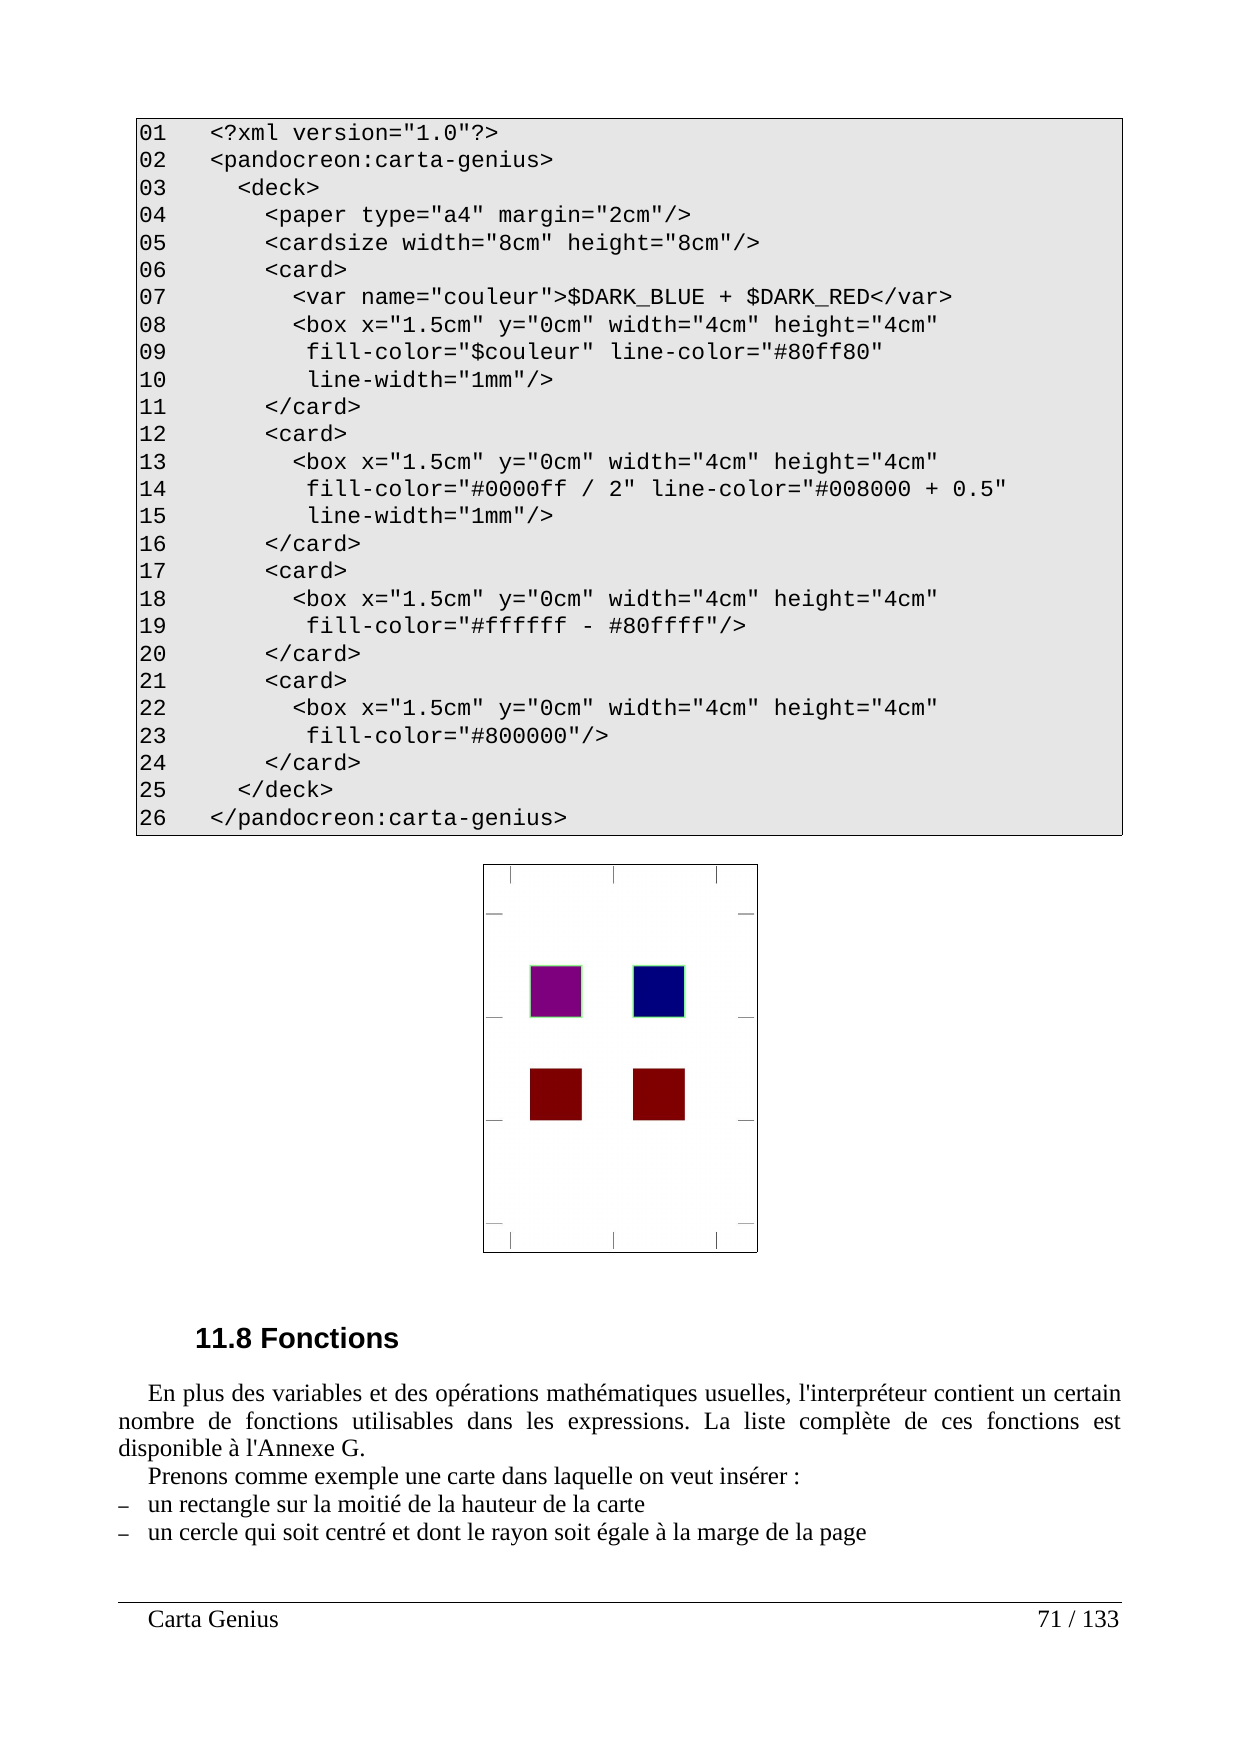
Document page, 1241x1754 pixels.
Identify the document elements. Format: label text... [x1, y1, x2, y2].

text 10 line-width="1mm"/> [137, 365, 1122, 392]
text 21 <card> [137, 666, 1122, 693]
text 02 <pandocreon:carta-genius> [137, 146, 1122, 173]
list un rectangle sur la moitié de la hauteur de la carte [118, 1490, 1122, 1518]
text 24 </card> [137, 748, 1122, 776]
text 19 fill-color="#ffffff - #80ffff"/> [137, 611, 1122, 639]
text 13 <box x="1.5cm" y="0cm" width="4cm" height="4cm" [137, 447, 1122, 474]
text 09 fill-color="$couleur" line-color="#80ff80" [137, 337, 1122, 365]
text 04 <paper type="a4" margin="2cm"/> [137, 200, 1122, 228]
picture [485, 866, 755, 1249]
text 11 </card> [137, 392, 1122, 419]
text 01 <?xml version="1.0"?> [137, 119, 1122, 146]
text 17 <card> [137, 556, 1122, 584]
text Prenons comme exemple une carte dans laquelle on veut insérer : [118, 1462, 1122, 1490]
text En plus des variables et des opérations mathématiques usuelles, l'interpréteur contient un certain nombre de fonctions utilisables dans les expressions. La liste complète de ces fonctions est disponible à l'Annexe G. [118, 1379, 1122, 1462]
list un cercle qui soit centré et dont le rayon soit égale à la marge de la page [118, 1518, 1122, 1545]
text 25 </deck> [137, 776, 1122, 803]
text 14 fill-color="#0000ff / 2" line-color="#008000 + 0.5" [137, 474, 1122, 502]
text 06 <card> [137, 255, 1122, 282]
text 15 line-width="1mm"/> [137, 502, 1122, 529]
text 16 </card> [137, 529, 1122, 556]
text 07 <var name="couleur">$DARK_BLUE + $DARK_RED</var> [137, 282, 1122, 310]
subtitle Fonctions [195, 1322, 1122, 1355]
text 12 <card> [137, 419, 1122, 447]
text 18 <box x="1.5cm" y="0cm" width="4cm" height="4cm" [137, 584, 1122, 611]
text 26 </pandocreon:carta-genius> [137, 803, 1122, 835]
text 22 <box x="1.5cm" y="0cm" width="4cm" height="4cm" [137, 693, 1122, 721]
text 03 <deck> [137, 173, 1122, 200]
text 20 </card> [137, 639, 1122, 666]
text 05 <cardsize width="8cm" height="8cm"/> [137, 228, 1122, 255]
text 23 fill-color="#800000"/> [137, 721, 1122, 748]
text 08 <box x="1.5cm" y="0cm" width="4cm" height="4cm" [137, 310, 1122, 337]
